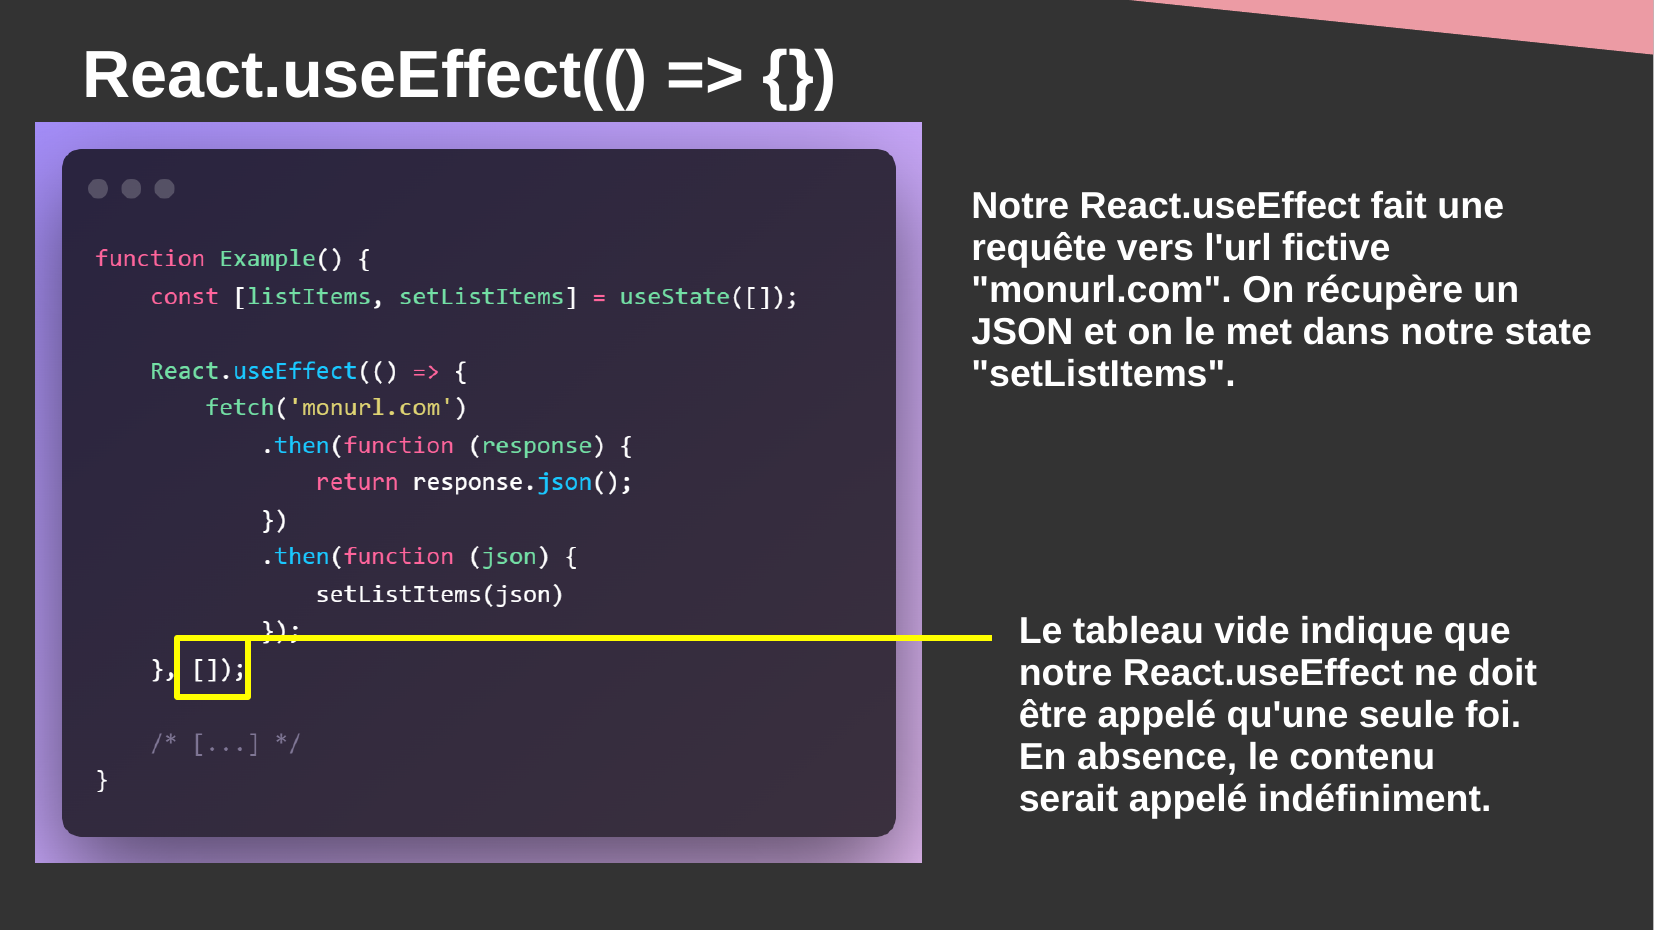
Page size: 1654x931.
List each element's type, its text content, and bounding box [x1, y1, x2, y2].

text_box [1129, 0, 1654, 55]
text_box Le tableau vide indique que notre React.useEffect ne doit être appelé qu'une seule foi. En absence, le contenu serait appelé indéfiniment. [1003, 602, 1560, 828]
picture [180, 641, 245, 694]
picture [35, 122, 922, 863]
text_box Notre React.useEffect fait une requête vers l'url fictive "monurl.com". On récupère un JSON et on le met dans notre state "setListItems". [956, 177, 1630, 402]
title React.useEffect(() => {}) [82, 37, 1571, 114]
